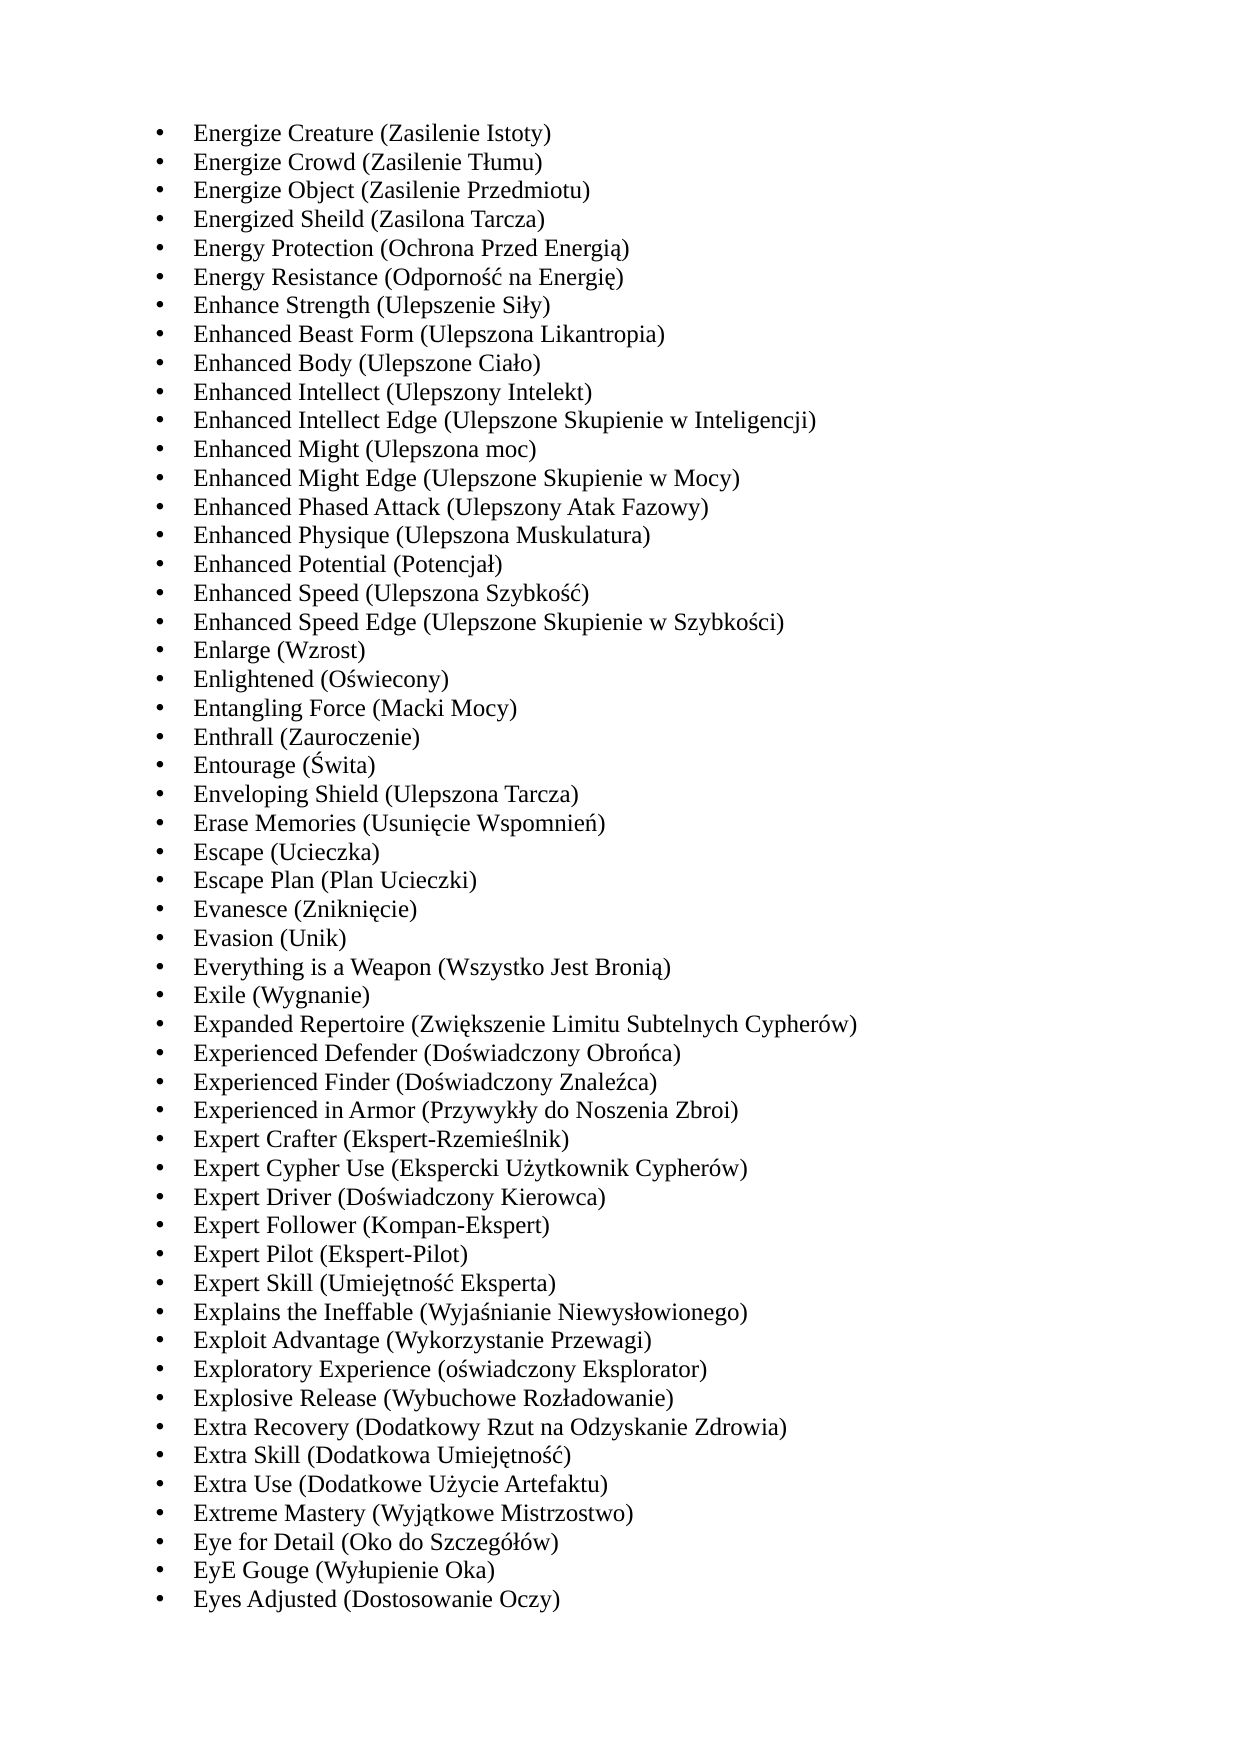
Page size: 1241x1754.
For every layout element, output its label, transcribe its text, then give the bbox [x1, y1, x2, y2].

list Enhanced Body (Ulepszone Ciało) [156, 348, 1122, 377]
list Enhanced Speed Edge (Ulepszone Skupienie w Szybkości) [156, 607, 1122, 636]
list Energy Resistance (Odporność na Energię) [156, 262, 1122, 291]
list Entangling Force (Macki Mocy) [156, 693, 1122, 722]
list Enhanced Physique (Ulepszona Muskulatura) [156, 521, 1122, 549]
list Entourage (Świta) [156, 751, 1122, 779]
list Extra Skill (Dodatkowa Umiejętność) [156, 1441, 1122, 1469]
list Everything is a Weapon (Wszystko Jest Bronią) [156, 952, 1122, 981]
list Expert Cypher Use (Ekspercki Użytkownik Cypherów) [156, 1153, 1122, 1182]
list Energy Protection (Ochrona Przed Energią) [156, 233, 1122, 262]
list Evanesce (Zniknięcie) [156, 894, 1122, 923]
list Expert Follower (Kompan-Ekspert) [156, 1211, 1122, 1239]
list Eye for Detail (Oko do Szczegółów) [156, 1527, 1122, 1556]
list Extreme Mastery (Wyjątkowe Mistrzostwo) [156, 1498, 1122, 1527]
list Exploit Advantage (Wykorzystanie Przewagi) [156, 1326, 1122, 1354]
list Enhance Strength (Ulepszenie Siły) [156, 291, 1122, 319]
list Enlarge (Wzrost) [156, 636, 1122, 664]
list Enthrall (Zauroczenie) [156, 722, 1122, 751]
list Energize Crowd (Zasilenie Tłumu) [156, 147, 1122, 176]
list Enlightened (Oświecony) [156, 664, 1122, 693]
list Experienced in Armor (Przywykły do Noszenia Zbroi) [156, 1096, 1122, 1124]
list Energized Sheild (Zasilona Tarcza) [156, 204, 1122, 233]
list Energize Creature (Zasilenie Istoty) [156, 118, 1122, 147]
list Exile (Wygnanie) [156, 981, 1122, 1009]
list Enhanced Phased Attack (Ulepszony Atak Fazowy) [156, 492, 1122, 521]
list Enhanced Intellect (Ulepszony Intelekt) [156, 377, 1122, 406]
list Erase Memories (Usunięcie Wspomnień) [156, 808, 1122, 837]
list EyE Gouge (Wyłupienie Oka) [156, 1556, 1122, 1584]
list Expert Pilot (Ekspert-Pilot) [156, 1239, 1122, 1268]
list Expert Skill (Umiejętność Eksperta) [156, 1268, 1122, 1297]
list Exploratory Experience (oświadczony Eksplorator) [156, 1354, 1122, 1383]
list Explosive Release (Wybuchowe Rozładowanie) [156, 1383, 1122, 1412]
list Enhanced Might (Ulepszona moc) [156, 434, 1122, 463]
list Evasion (Unik) [156, 923, 1122, 952]
list Enveloping Shield (Ulepszona Tarcza) [156, 779, 1122, 808]
list Enhanced Potential (Potencjał) [156, 549, 1122, 578]
list Enhanced Speed (Ulepszona Szybkość) [156, 578, 1122, 607]
list Escape Plan (Plan Ucieczki) [156, 866, 1122, 894]
list Enhanced Intellect Edge (Ulepszone Skupienie w Inteligencji) [156, 406, 1122, 434]
list Experienced Finder (Doświadczony Znaleźca) [156, 1067, 1122, 1096]
list Enhanced Beast Form (Ulepszona Likantropia) [156, 319, 1122, 348]
list Expert Crafter (Ekspert-Rzemieślnik) [156, 1124, 1122, 1153]
list Explains the Ineffable (Wyjaśnianie Niewysłowionego) [156, 1297, 1122, 1326]
list Enhanced Might Edge (Ulepszone Skupienie w Mocy) [156, 463, 1122, 492]
list Eyes Adjusted (Dostosowanie Oczy) [156, 1584, 1122, 1613]
list Extra Recovery (Dodatkowy Rzut na Odzyskanie Zdrowia) [156, 1412, 1122, 1441]
list Experienced Defender (Doświadczony Obrońca) [156, 1038, 1122, 1067]
list Expert Driver (Doświadczony Kierowca) [156, 1182, 1122, 1211]
list Extra Use (Dodatkowe Użycie Artefaktu) [156, 1469, 1122, 1498]
list Escape (Ucieczka) [156, 837, 1122, 866]
list Expanded Repertoire (Zwiększenie Limitu Subtelnych Cypherów) [156, 1009, 1122, 1038]
list Energize Object (Zasilenie Przedmiotu) [156, 176, 1122, 204]
